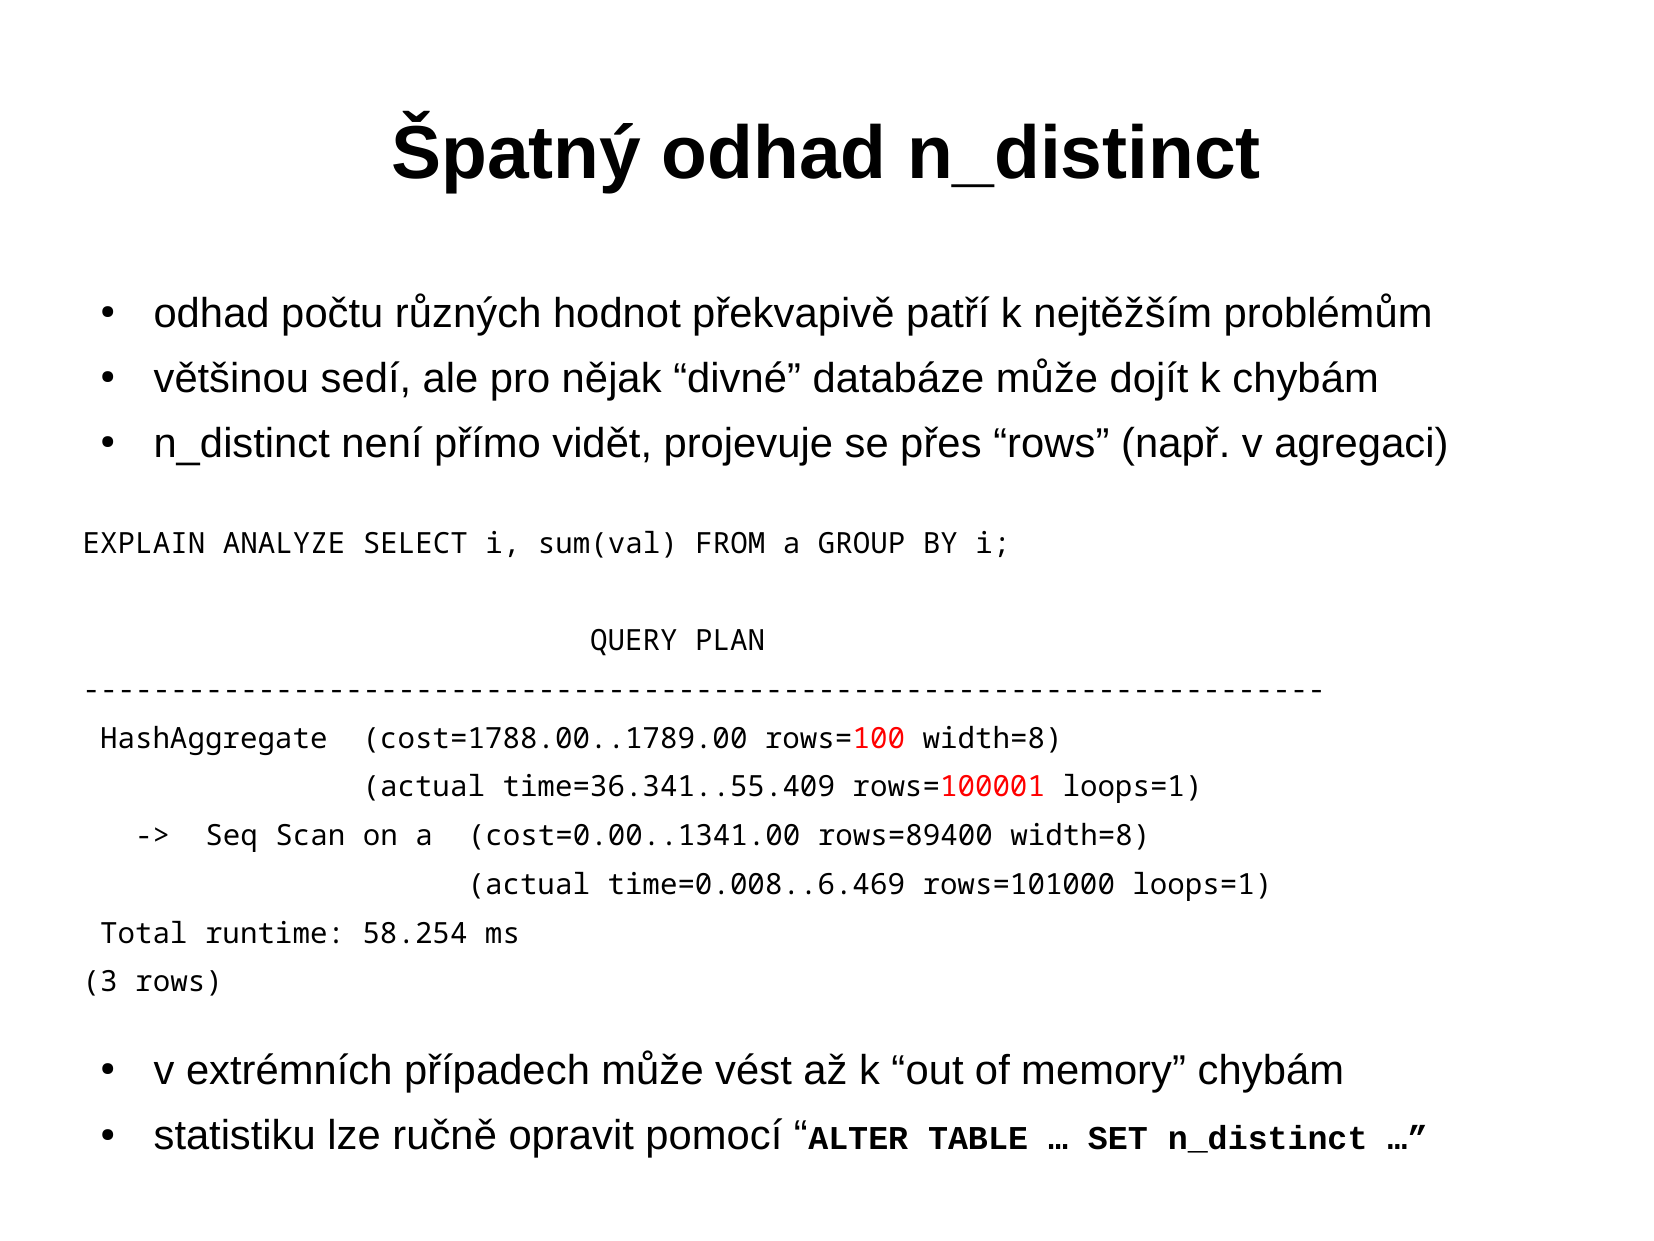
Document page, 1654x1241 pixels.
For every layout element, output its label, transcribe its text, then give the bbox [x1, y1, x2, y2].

list odhad počtu různých hodnot překvapivě patří k nejtěžším problémům většinou sedí, ale pro nějak “divné” databáze může dojít k chybám n_distinct není přímo vidět, projevuje se přes “rows” (např. v agregaci) EXPLAIN ANALYZE SELECT i, sum(val) FROM a GROUP BY i; QUERY PLAN ----------------------------------------------------------------------- HashAggregate (cost=1788.00..1789.00 rows=100 width=8) (actual time=36.341..55.409 rows=100001 loops=1) -> Seq Scan on a (cost=0.00..1341.00 rows=89400 width=8) (actual time=0.008..6.469 rows=101000 loops=1) Total runtime: 58.254 ms (3 rows) v extrémních případech může vést až k “out of memory” chybám statistiku lze ručně opravit pomocí “ALTER TABLE … SET n_distinct …” [82, 290, 1538, 1171]
title Špatný odhad n_distinct [82, 49, 1571, 257]
